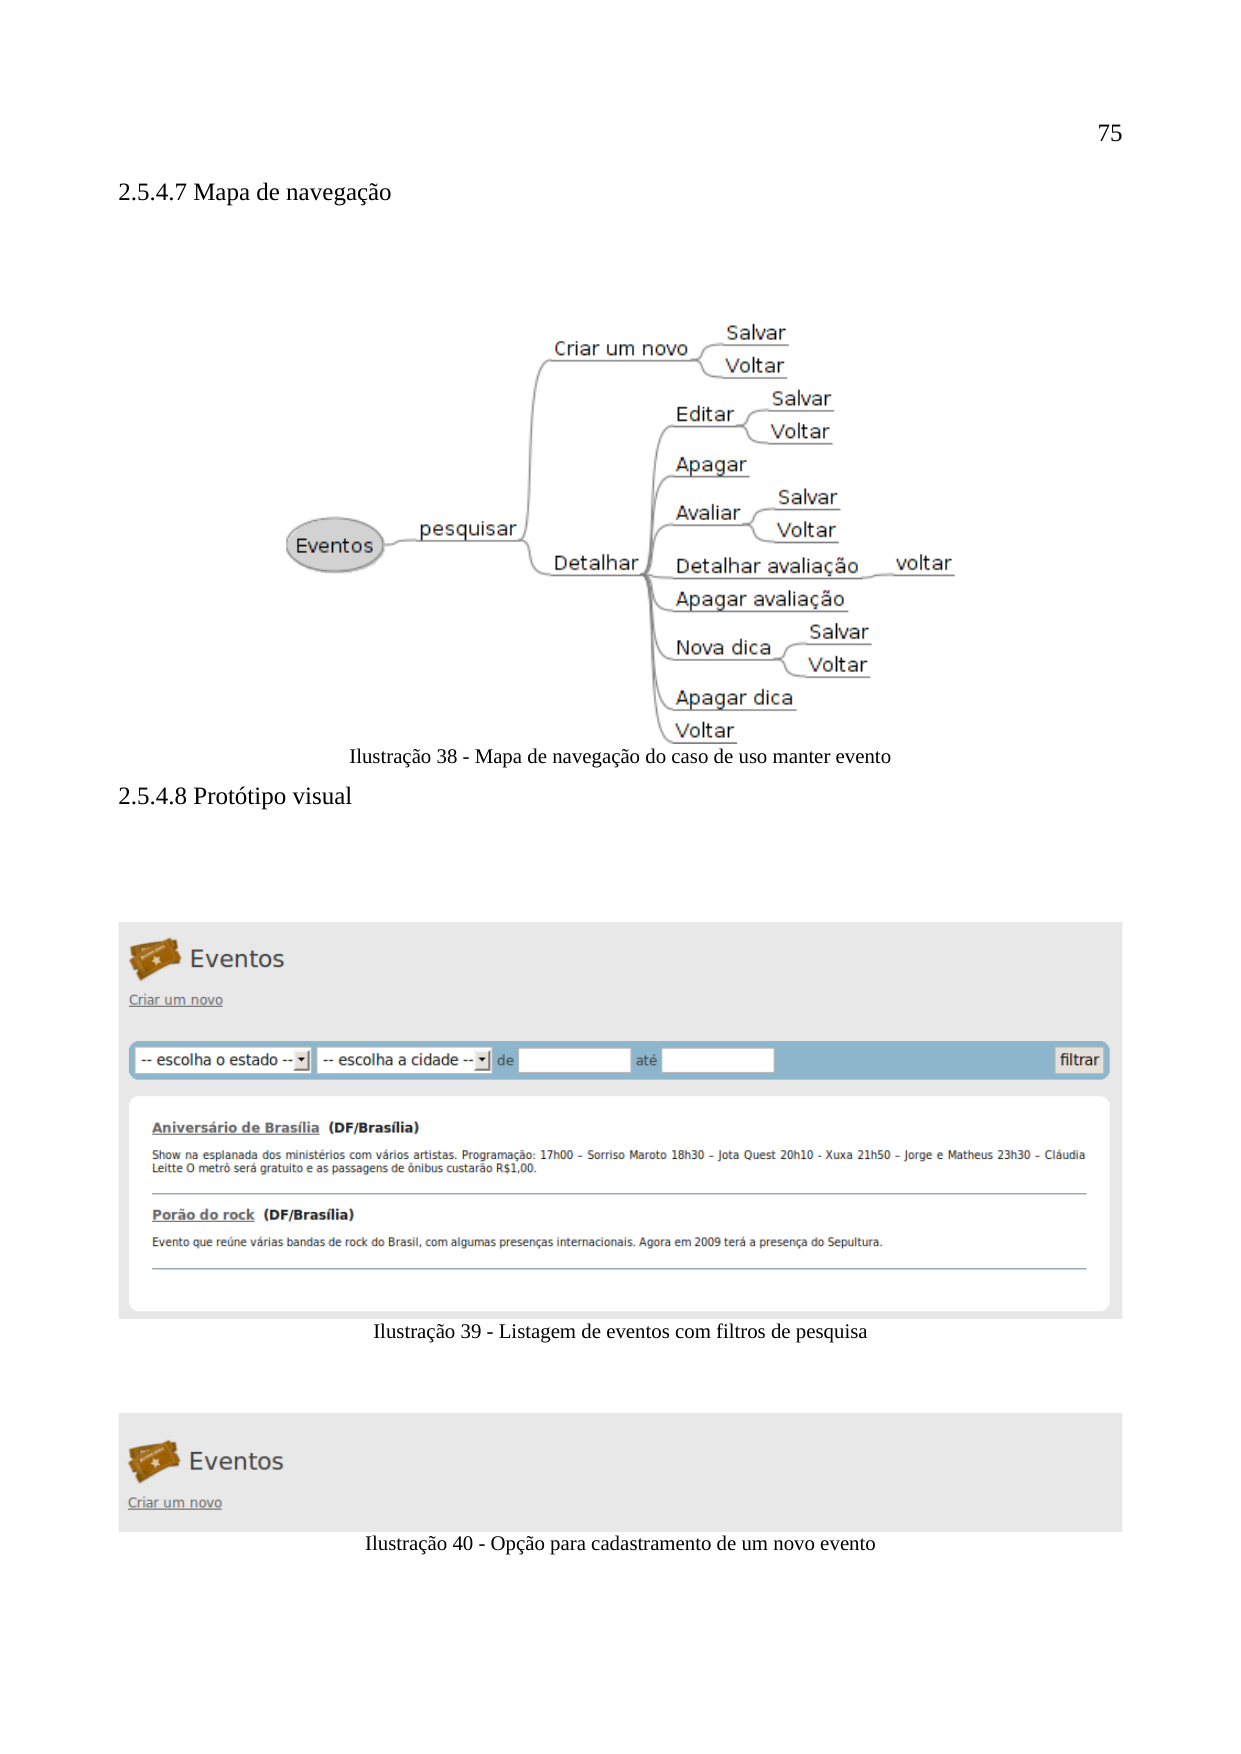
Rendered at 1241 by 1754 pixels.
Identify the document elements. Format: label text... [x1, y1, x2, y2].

subtitle Protótipo visual [118, 781, 1122, 809]
picture [118, 1413, 1123, 1532]
text Ilustração 40 - Opção para cadastramento de um novo evento [118, 1532, 1122, 1555]
picture [286, 319, 955, 744]
picture [118, 922, 1123, 1319]
subtitle Mapa de navegação [118, 177, 1122, 206]
text Ilustração 39 - Listagem de eventos com filtros de pesquisa [118, 1319, 1122, 1343]
text Ilustração 38 - Mapa de navegação do caso de uso manter evento [286, 744, 954, 768]
